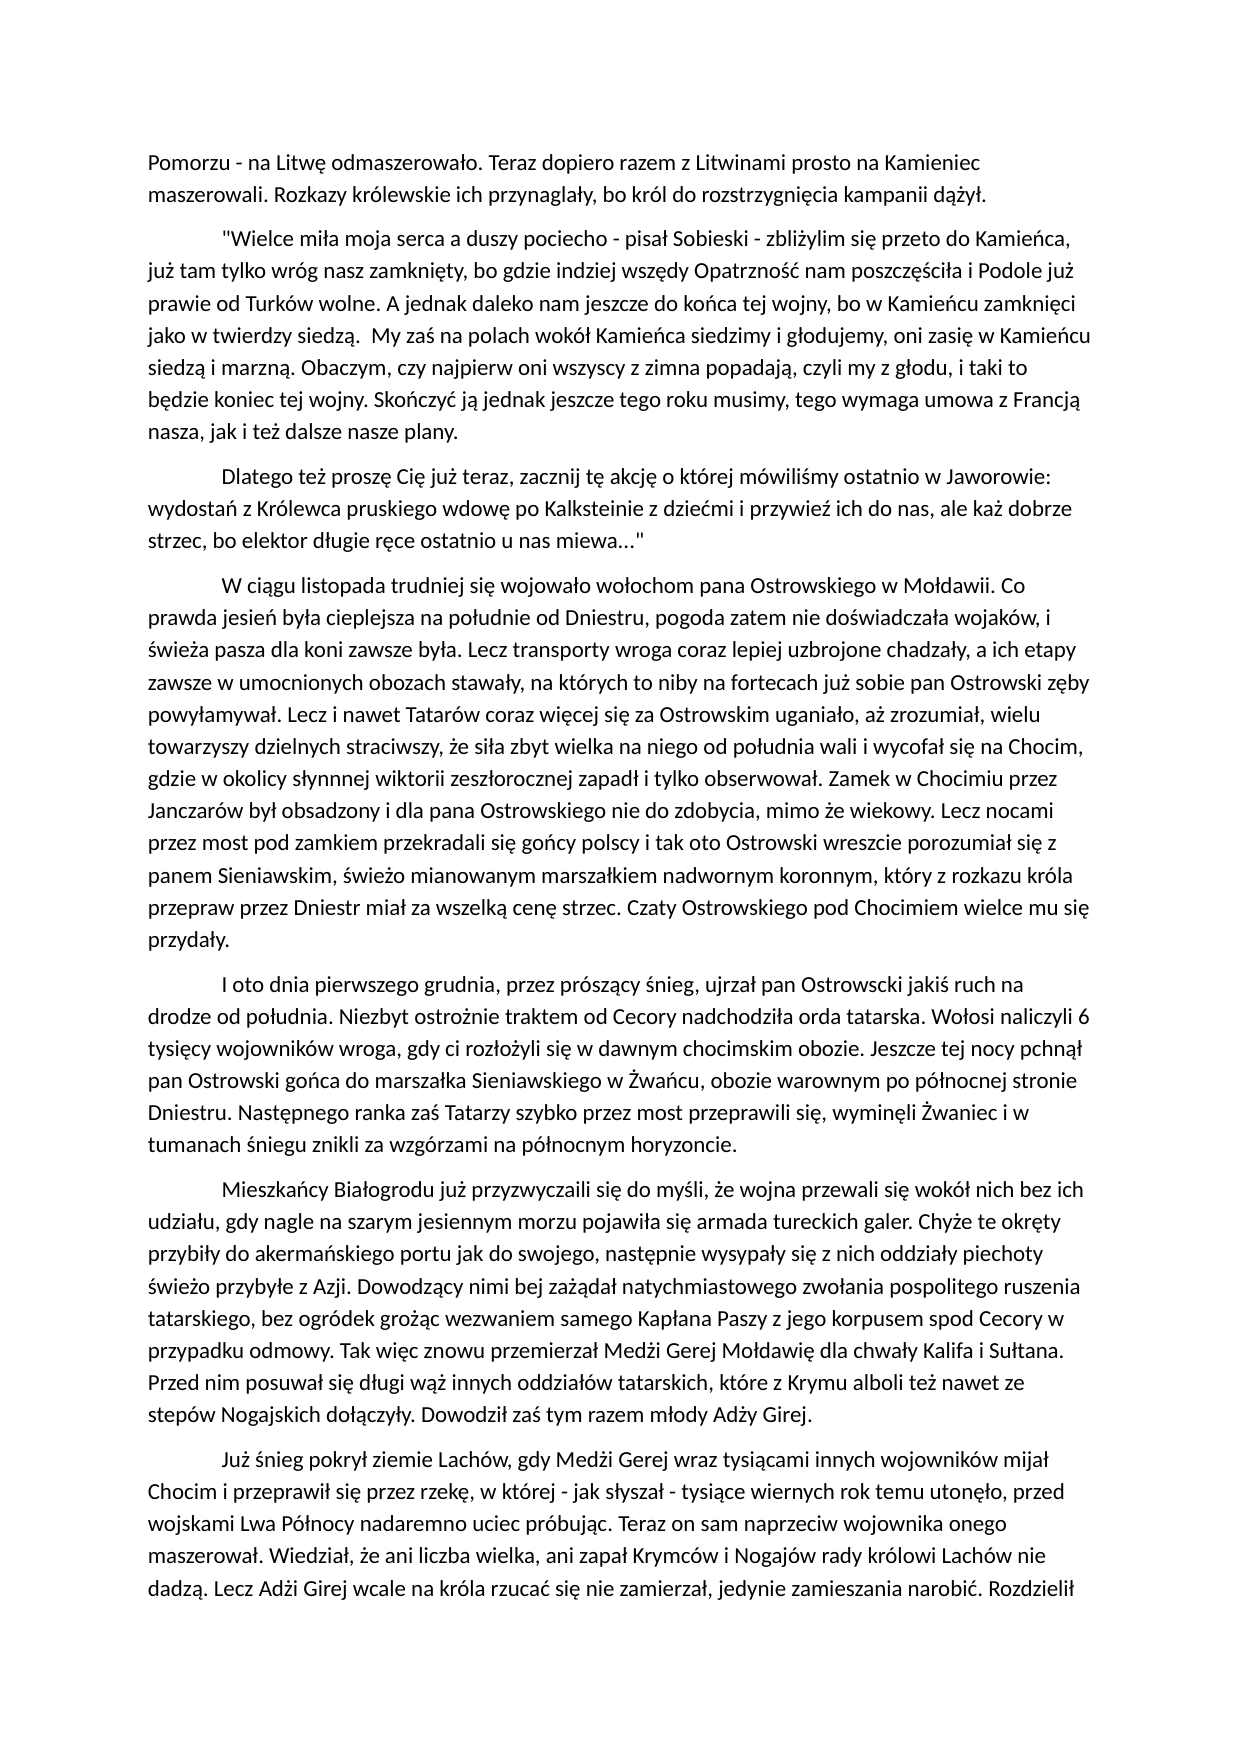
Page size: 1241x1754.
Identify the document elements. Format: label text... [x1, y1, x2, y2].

text Dlatego też proszę Cię już teraz, zacznij tę akcję o której mówiliśmy ostatnio w Jaworowie: wydostań z Królewca pruskiego wdowę po Kalksteinie z dziećmi i przywieź ich do nas, ale każ dobrze strzec, bo elektor długie ręce ostatnio u nas miewa..." [148, 462, 1093, 554]
text Pomorzu - na Litwę odmaszerowało. Teraz dopiero razem z Litwinami prosto na Kamieniec maszerowali. Rozkazy królewskie ich przynaglały, bo król do rozstrzygnięcia kampanii dążył. [148, 148, 1093, 208]
text Już śnieg pokrył ziemie Lachów, gdy Medżi Gerej wraz tysiącami innych wojowników mijał Chocim i przeprawił się przez rzekę, w której - jak słyszał - tysiące wiernych rok temu utonęło, przed wojskami Lwa Północy nadaremno uciec próbując. Teraz on sam naprzeciw wojownika onego maszerował. Wiedział, że ani liczba wielka, ani zapał Krymców i Nogajów rady królowi Lachów nie dadzą. Lecz Adżi Girej wcale na króla rzucać się nie zamierzał, jedynie zamieszania narobić. Rozdzielił [148, 1445, 1093, 1602]
text W ciągu listopada trudniej się wojowało wołochom pana Ostrowskiego w Mołdawii. Co prawda jesień była cieplejsza na południe od Dniestru, pogoda zatem nie doświadczała wojaków, i świeża pasza dla koni zawsze była. Lecz transporty wroga coraz lepiej uzbrojone chadzały, a ich etapy zawsze w umocnionych obozach stawały, na których to niby na fortecach już sobie pan Ostrowski zęby powyłamywał. Lecz i nawet Tatarów coraz więcej się za Ostrowskim uganiało, aż zrozumiał, wielu towarzyszy dzielnych straciwszy, że siła zbyt wielka na niego od południa wali i wycofał się na Chocim, gdzie w okolicy słynnnej wiktorii zeszłorocznej zapadł i tylko obserwował. Zamek w Chocimiu przez Janczarów był obsadzony i dla pana Ostrowskiego nie do zdobycia, mimo że wiekowy. Lecz nocami przez most pod zamkiem przekradali się gońcy polscy i tak oto Ostrowski wreszcie porozumiał się z panem Sieniawskim, świeżo mianowanym marszałkiem nadwornym koronnym, który z rozkazu króla przepraw przez Dniestr miał za wszelką cenę strzec. Czaty Ostrowskiego pod Chocimiem wielce mu się przydały. [148, 571, 1093, 953]
text "Wielce miła moja serca a duszy pociecho - pisał Sobieski - zbliżylim się przeto do Kamieńca, już tam tylko wróg nasz zamknięty, bo gdzie indziej wszędy Opatrzność nam poszczęściła i Podole już prawie od Turków wolne. A jednak daleko nam jeszcze do końca tej wojny, bo w Kamieńcu zamknięci jako w twierdzy siedzą. My zaś na polach wokół Kamieńca siedzimy i głodujemy, oni zasię w Kamieńcu siedzą i marzną. Obaczym, czy najpierw oni wszyscy z zimna popadają, czyli my z głodu, i taki to będzie koniec tej wojny. Skończyć ją jednak jeszcze tego roku musimy, tego wymaga umowa z Francją nasza, jak i też dalsze nasze plany. [148, 224, 1093, 446]
text I oto dnia pierwszego grudnia, przez prószący śnieg, ujrzał pan Ostrowscki jakiś ruch na drodze od południa. Niezbyt ostrożnie traktem od Cecory nadchodziła orda tatarska. Wołosi naliczyli 6 tysięcy wojowników wroga, gdy ci rozłożyli się w dawnym chocimskim obozie. Jeszcze tej nocy pchnął pan Ostrowski gońca do marszałka Sieniawskiego w Żwańcu, obozie warownym po północnej stronie Dniestru. Następnego ranka zaś Tatarzy szybko przez most przeprawili się, wyminęli Żwaniec i w tumanach śniegu znikli za wzgórzami na północnym horyzoncie. [148, 970, 1093, 1159]
text Mieszkańcy Białogrodu już przyzwyczaili się do myśli, że wojna przewali się wokół nich bez ich udziału, gdy nagle na szarym jesiennym morzu pojawiła się armada tureckich galer. Chyże te okręty przybiły do akermańskiego portu jak do swojego, następnie wysypały się z nich oddziały piechoty świeżo przybyłe z Azji. Dowodzący nimi bej zażądał natychmiastowego zwołania pospolitego ruszenia tatarskiego, bez ogródek grożąc wezwaniem samego Kapłana Paszy z jego korpusem spod Cecory w przypadku odmowy. Tak więc znowu przemierzał Medżi Gerej Mołdawię dla chwały Kalifa i Sułtana. Przed nim posuwał się długi wąż innych oddziałów tatarskich, które z Krymu alboli też nawet ze stepów Nogajskich dołączyły. Dowodził zaś tym razem młody Adży Girej. [148, 1175, 1093, 1428]
